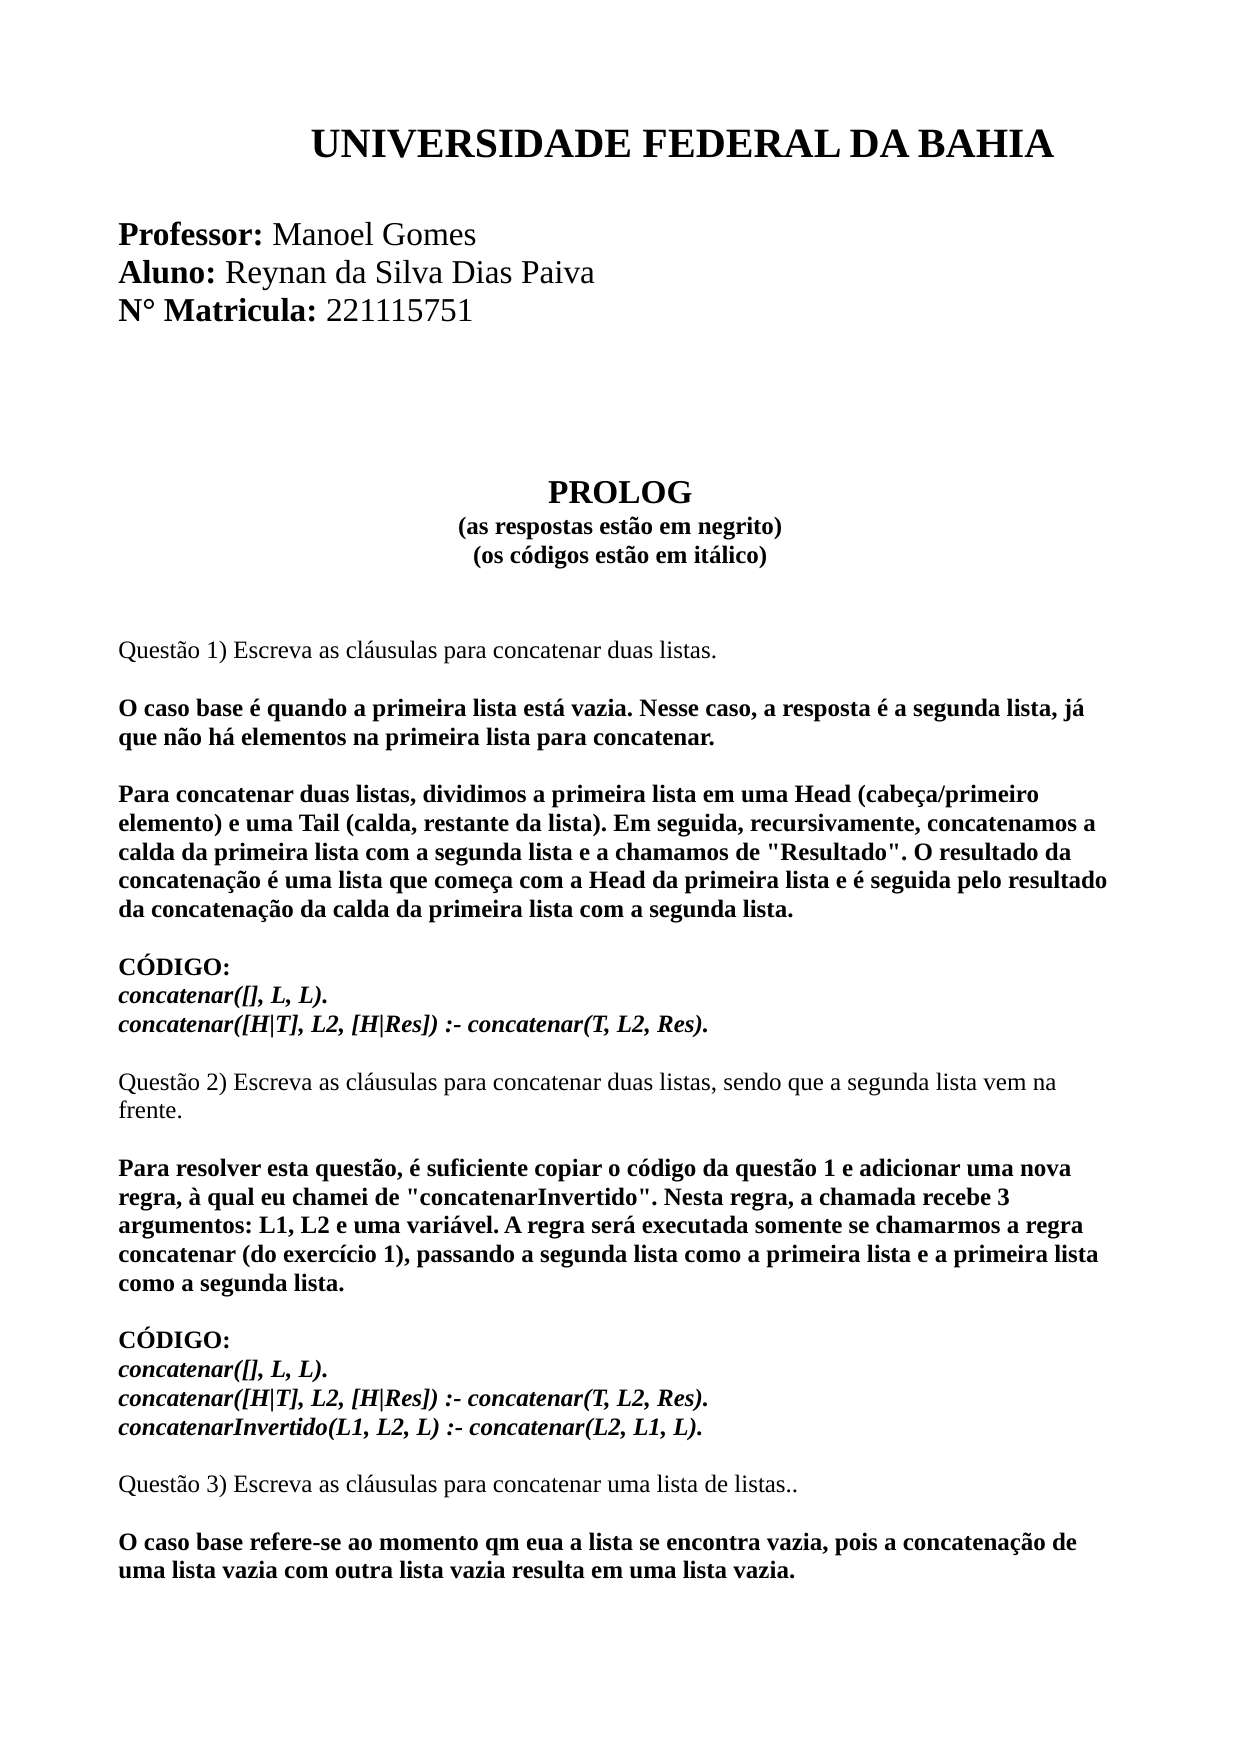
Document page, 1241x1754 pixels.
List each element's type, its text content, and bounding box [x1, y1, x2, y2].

text CÓDIGO: [118, 952, 1122, 981]
text Questão 1) Escreva as cláusulas para concatenar duas listas. [118, 636, 1122, 664]
text Professor: Manoel Gomes [118, 214, 1122, 252]
text concatenarInvertido(L1, L2, L) :- concatenar(L2, L1, L). [118, 1412, 1122, 1441]
text concatenar([], L, L). [118, 1354, 1122, 1383]
text Para concatenar duas listas, dividimos a primeira lista em uma Head (cabeça/primeiro elemento) e uma Tail (calda, restante da lista). Em seguida, recursivamente, concatenamos a calda da primeira lista com a segunda lista e a chamamos de "Resultado". O resultado da concatenação é uma lista que começa com a Head da primeira lista e é seguida pelo resultado da concatenação da calda da primeira lista com a segunda lista. [118, 779, 1122, 923]
text concatenar([H|T], L2, [H|Res]) :- concatenar(T, L2, Res). [118, 1383, 1122, 1412]
text O caso base é quando a primeira lista está vazia. Nesse caso, a resposta é a segunda lista, já que não há elementos na primeira lista para concatenar. [118, 693, 1122, 751]
text (os códigos estão em itálico) [118, 540, 1122, 568]
text N° Matricula: 221115751 [118, 291, 1122, 329]
text Questão 2) Escreva as cláusulas para concatenar duas listas, sendo que a segunda lista vem na frente. [118, 1067, 1122, 1124]
text concatenar([], L, L). [118, 981, 1122, 1009]
text concatenar([H|T], L2, [H|Res]) :- concatenar(T, L2, Res). [118, 1009, 1122, 1038]
text PROLOG [118, 473, 1122, 511]
text UNIVERSIDADE FEDERAL DA BAHIA [118, 118, 1122, 166]
text Aluno: Reynan da Silva Dias Paiva [118, 252, 1122, 291]
text Questão 3) Escreva as cláusulas para concatenar uma lista de listas.. [118, 1469, 1122, 1498]
text CÓDIGO: [118, 1326, 1122, 1354]
text O caso base refere-se ao momento qm eua a lista se encontra vazia, pois a concatenação de uma lista vazia com outra lista vazia resulta em uma lista vazia. [118, 1527, 1122, 1584]
text (as respostas estão em negrito) [118, 511, 1122, 540]
text Para resolver esta questão, é suficiente copiar o código da questão 1 e adicionar uma nova regra, à qual eu chamei de "concatenarInvertido". Nesta regra, a chamada recebe 3 argumentos: L1, L2 e uma variável. A regra será executada somente se chamarmos a regra concatenar (do exercício 1), passando a segunda lista como a primeira lista e a primeira lista como a segunda lista. [118, 1153, 1122, 1326]
